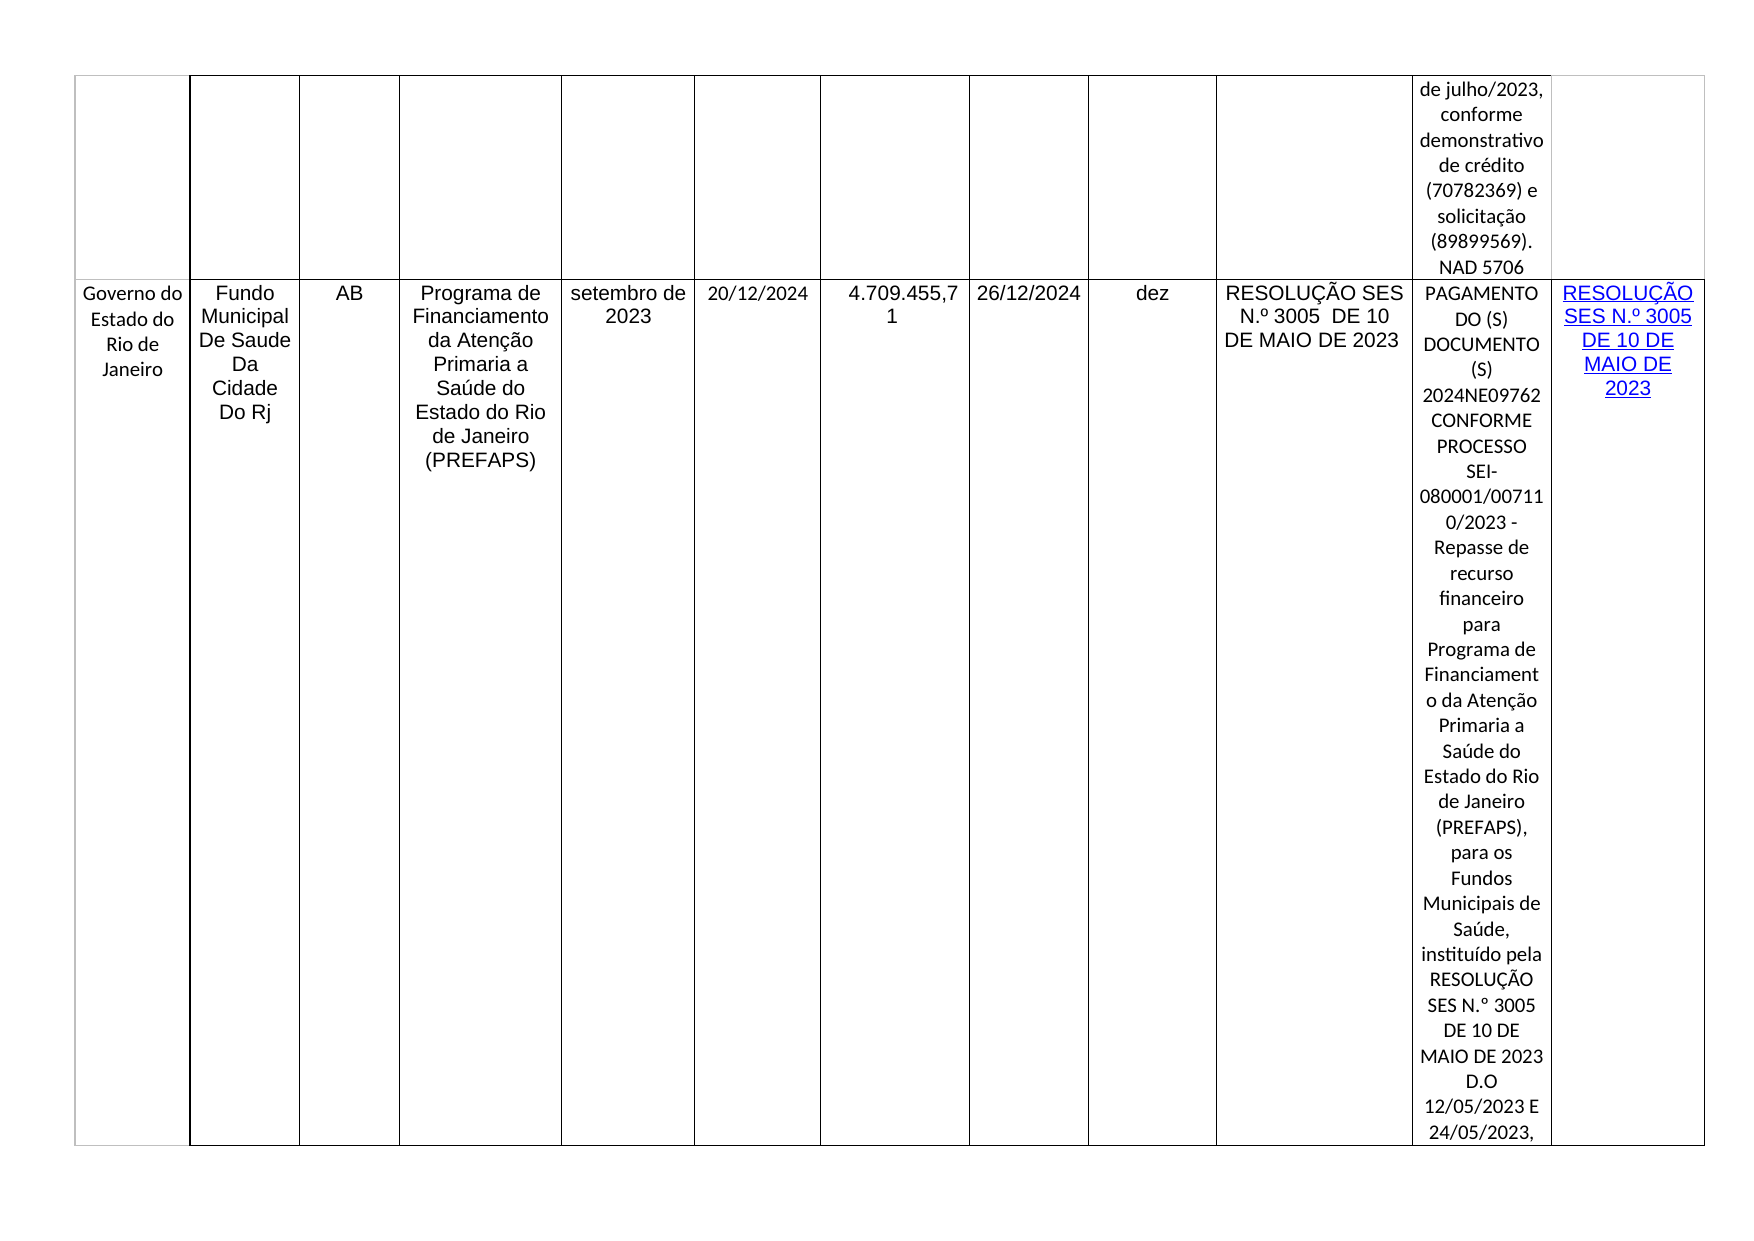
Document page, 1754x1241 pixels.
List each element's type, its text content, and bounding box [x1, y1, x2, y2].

table_cell 4.709.455,71 [821, 280, 969, 1144]
table_cell [1217, 76, 1412, 279]
table_cell [1089, 76, 1216, 279]
table_cell Programa de Financiamento da Atenção Primaria a Saúde do Estado do Rio de Janeiro (PREFAPS) [400, 280, 561, 1144]
table_cell AB [300, 280, 399, 1144]
table_cell [300, 76, 399, 279]
table_cell [400, 76, 561, 279]
table_cell [695, 76, 820, 279]
table_cell PAGAMENTO DO (S) DOCUMENTO (S) 2024NE09762 CONFORME PROCESSO SEI-080001/007110/2023 - Repasse de recurso financeiro para Programa de Financiamento da Atenção Primaria a Saúde do Estado do Rio de Janeiro (PREFAPS), para os Fundos Municipais de Saúde, instituído pela RESOLUÇÃO SES N.º 3005 DE 10 DE MAIO DE 2023 D.O 12/05/2023 E 24/05/2023, [1413, 280, 1551, 1144]
table_cell RESOLUÇÃO SES N.º 3005 DE 10 DE MAIO DE 2023 [1552, 280, 1704, 1144]
table_cell setembro de 2023 [562, 280, 694, 1144]
table_cell [970, 76, 1088, 279]
table_cell 20/12/2024 [695, 280, 820, 1144]
table_cell [562, 76, 694, 279]
table_cell [76, 76, 189, 279]
table_cell dez [1089, 280, 1216, 1144]
table_cell [821, 76, 969, 279]
table_cell de julho/2023, conforme demonstrativo de crédito (70782369) e solicitação (89899569). NAD 5706 [1413, 76, 1551, 279]
table_cell 26/12/2024 [970, 280, 1088, 1144]
table_cell Governo do Estado do Rio de Janeiro [76, 280, 189, 1144]
table_cell RESOLUÇÃO SES N.º 3005 DE 10 DE MAIO DE 2023 [1217, 280, 1412, 1144]
table_cell [1552, 76, 1704, 279]
table_cell [191, 76, 299, 279]
table_cell Fundo Municipal De Saude Da Cidade Do Rj [191, 280, 299, 1144]
